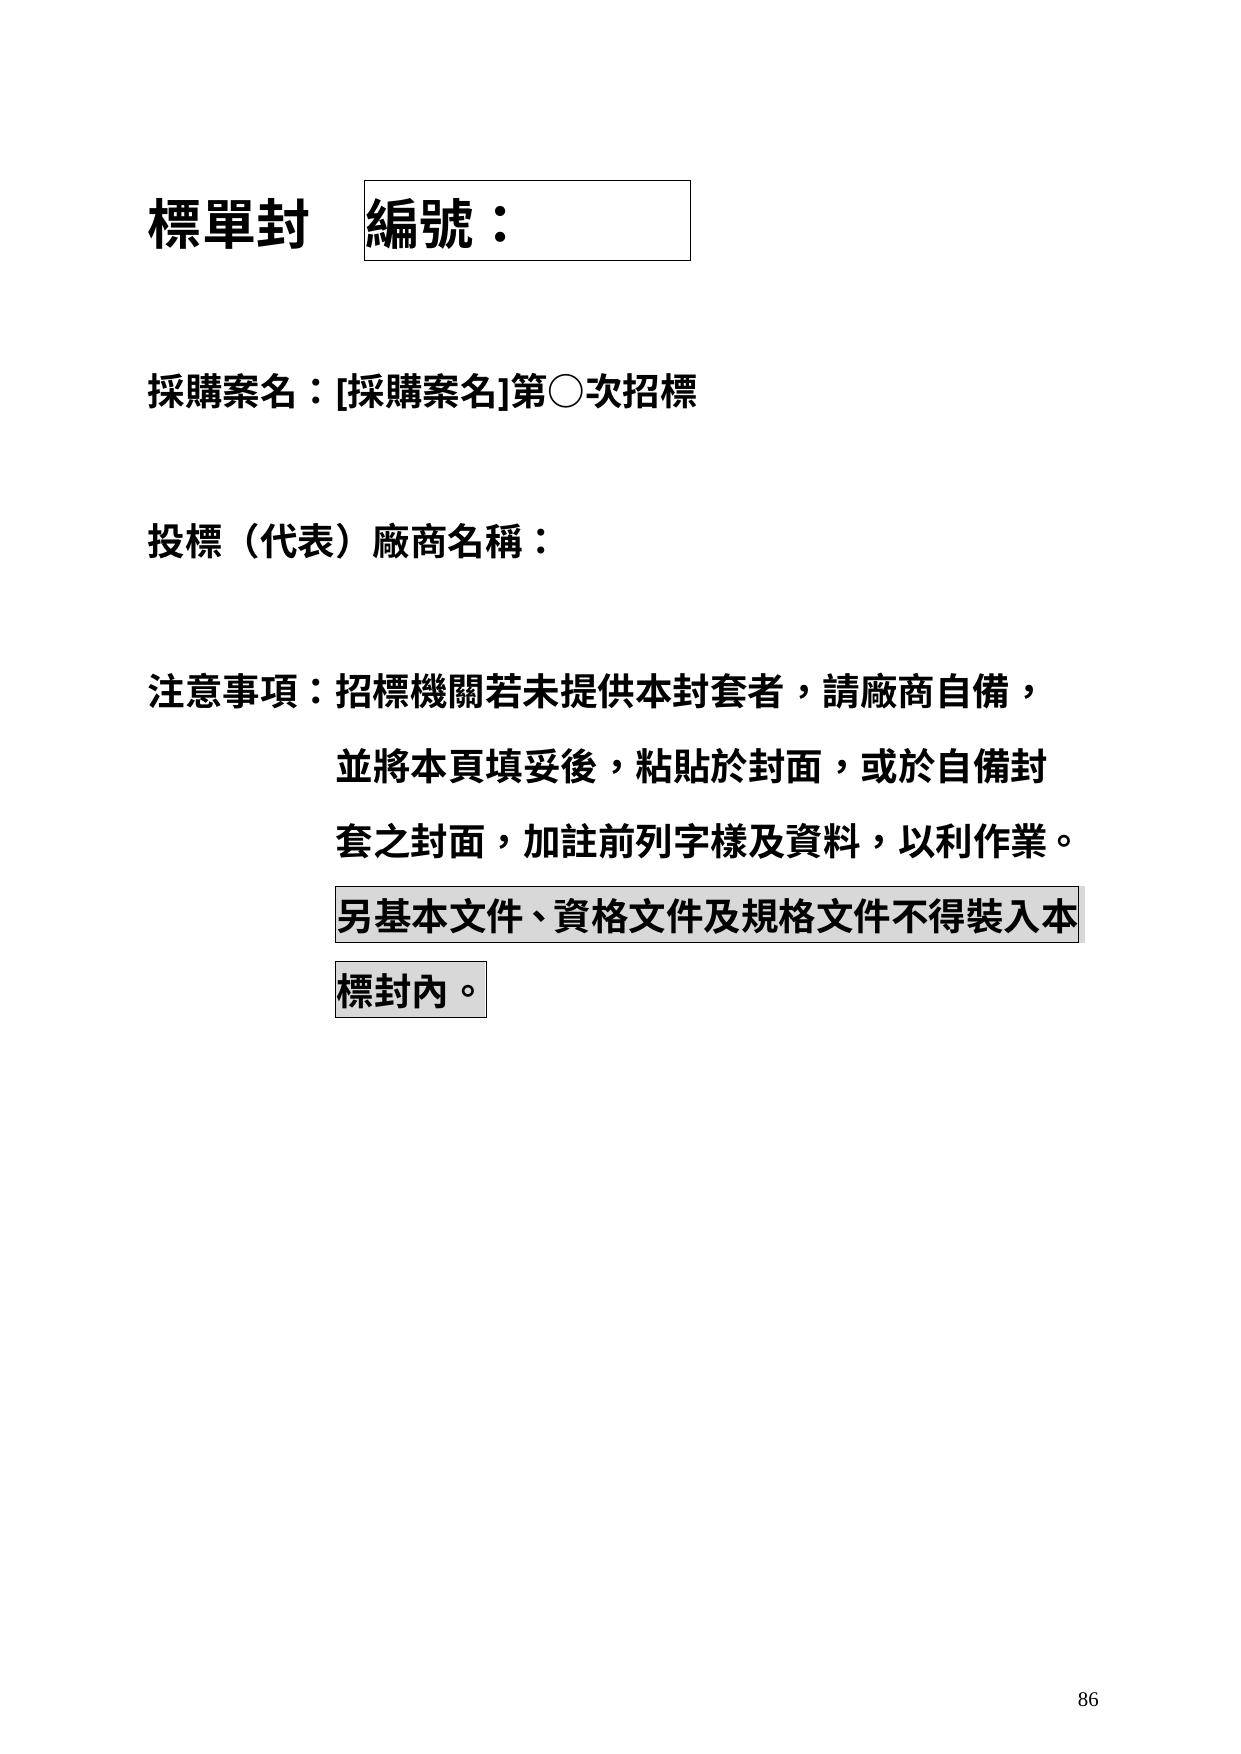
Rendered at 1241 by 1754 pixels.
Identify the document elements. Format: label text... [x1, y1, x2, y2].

text 標單封 編號： [148, 164, 1079, 277]
text 投標（代表）廠商名稱： [148, 502, 1079, 577]
text 採購案名：[採購案名]第○次招標 [148, 352, 1079, 427]
text 注意事項：招標機關若未提供本封套者，請廠商自備，並將本頁填妥後，粘貼於封面，或於自備封套之封面，加註前列字樣及資料，以利作業。 另基本文件、資格文件及規格文件不得裝入本標封內。 [148, 652, 1079, 1027]
